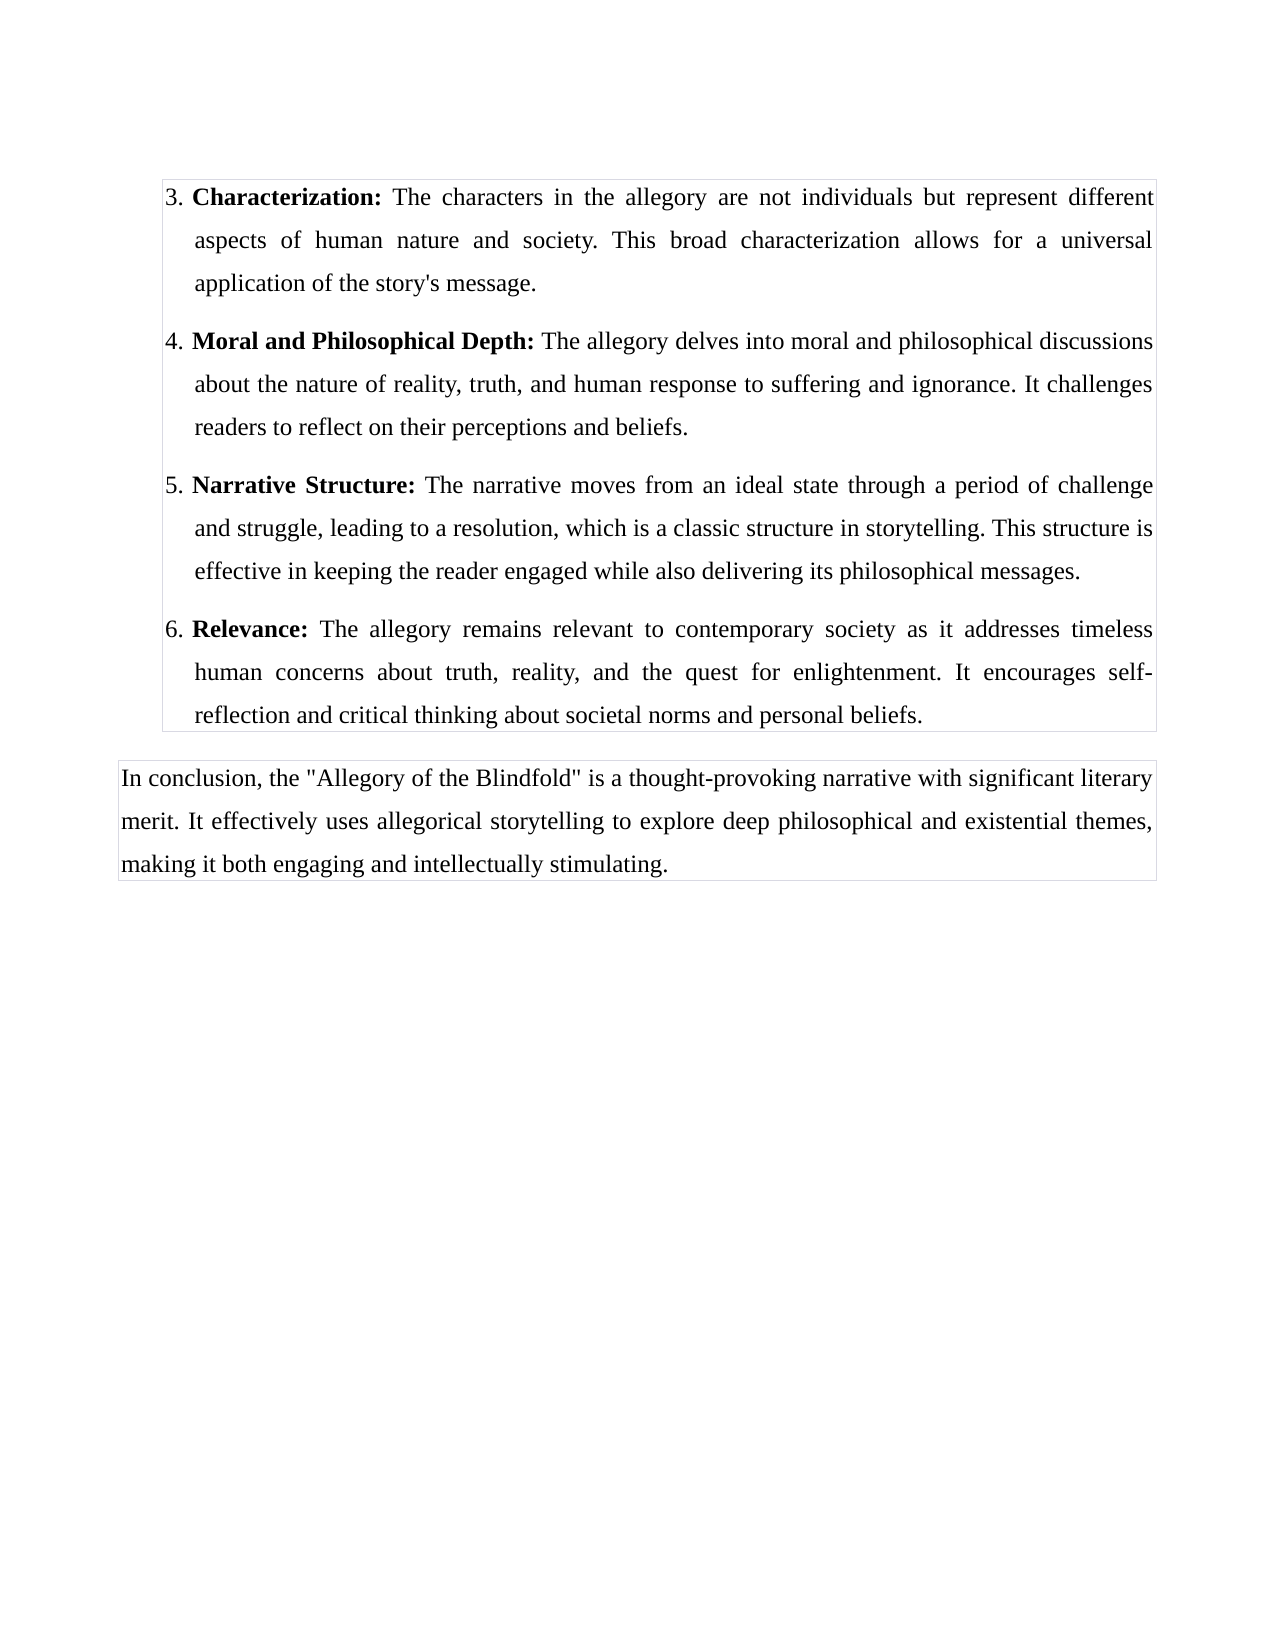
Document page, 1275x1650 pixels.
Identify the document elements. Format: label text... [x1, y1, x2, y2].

list Moral and Philosophical Depth: The allegory delves into moral and philosophical discussions about the nature of reality, truth, and human response to suffering and ignorance. It challenges readers to reflect on their perceptions and beliefs. [163, 323, 1156, 441]
list Relevance: The allegory remains relevant to contemporary society as it addresses timeless human concerns about truth, reality, and the quest for enlightenment. It encourages self-reflection and critical thinking about societal norms and personal beliefs. [163, 611, 1156, 731]
list Narrative Structure: The narrative moves from an ideal state through a period of challenge and struggle, leading to a resolution, which is a classic structure in storytelling. This structure is effective in keeping the reader engaged while also delivering its philosophical messages. [163, 467, 1156, 585]
list Characterization: The characters in the allegory are not individuals but represent different aspects of human nature and society. This broad characterization allows for a universal application of the story's message. [163, 180, 1156, 297]
text In conclusion, the "Allegory of the Blindfold" is a thought-provoking narrative with significant literary merit. It effectively uses allegorical storytelling to explore deep philosophical and existential themes, making it both engaging and intellectually stimulating. [119, 761, 1156, 880]
